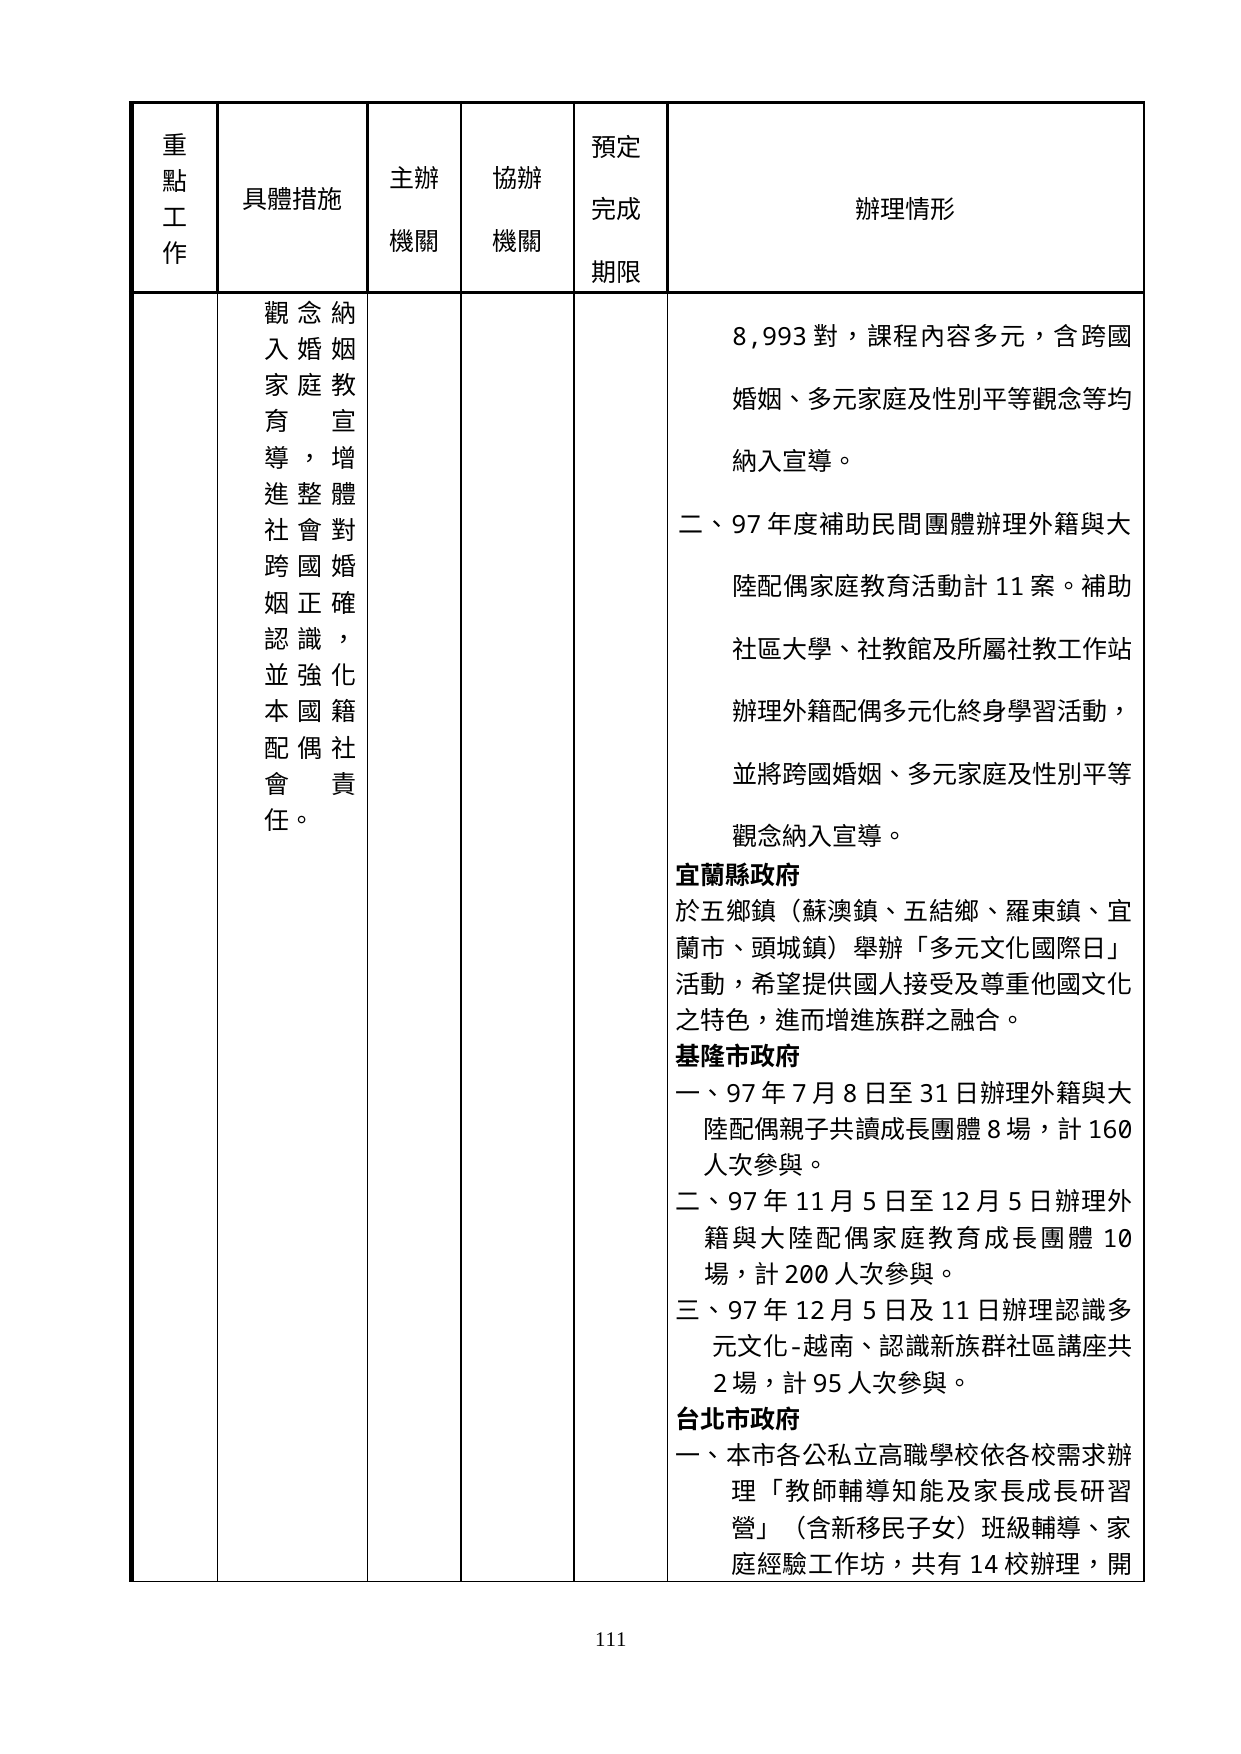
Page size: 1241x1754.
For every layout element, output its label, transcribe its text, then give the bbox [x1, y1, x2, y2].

table_cell 8,993對，課程內容多元，含跨國婚姻、多元家庭及性別平等觀念等均納入宣導。 二、97年度補助民間團體辦理外籍與大陸配偶家庭教育活動計11案。補助社區大學、社教館及所屬社教工作站辦理外籍配偶多元化終身學習活動，並將跨國婚姻、多元家庭及性別平等觀念納入宣導。 宜蘭縣政府 於五鄉鎮（蘇澳鎮、五結鄉、羅東鎮、宜蘭市、頭城鎮）舉辦「多元文化國際日」活動，希望提供國人接受及尊重他國文化之特色，進而增進族群之融合。 基隆市政府 一、97年7月8日至31日辦理外籍與大陸配偶親子共讀成長團體8場，計160人次參與。 二、97年11月5日至12月5日辦理外籍與大陸配偶家庭教育成長團體10場，計200人次參與。 三、97年12月5日及11日辦理認識多元文化-越南、認識新族群社區講座共2場，計95人次參與。 台北市政府 一、本市各公私立高職學校依各校需求辦理「教師輔導知能及家長成長研習營」（含新移民子女）班級輔導、家庭經驗工作坊，共有14校辦理，開 [668, 294, 1143, 1581]
table_cell 觀念納入婚姻家庭教育宣導，增進整體社會對跨國婚姻正確認識，並強化本國籍配偶社會責任。 [218, 294, 367, 1581]
table_header 預定完成期限 [575, 104, 666, 291]
table_header 具體措施 [219, 104, 366, 291]
table_header 重點工作 [134, 104, 216, 291]
table_header 辦理情形 [669, 104, 1143, 291]
table_cell [134, 294, 217, 1581]
table_header 主辦 機關 [369, 104, 460, 291]
table_cell [575, 294, 667, 1581]
table_cell [368, 294, 460, 1581]
table_cell [462, 294, 573, 1581]
table_header 協辦 機關 [462, 104, 573, 291]
